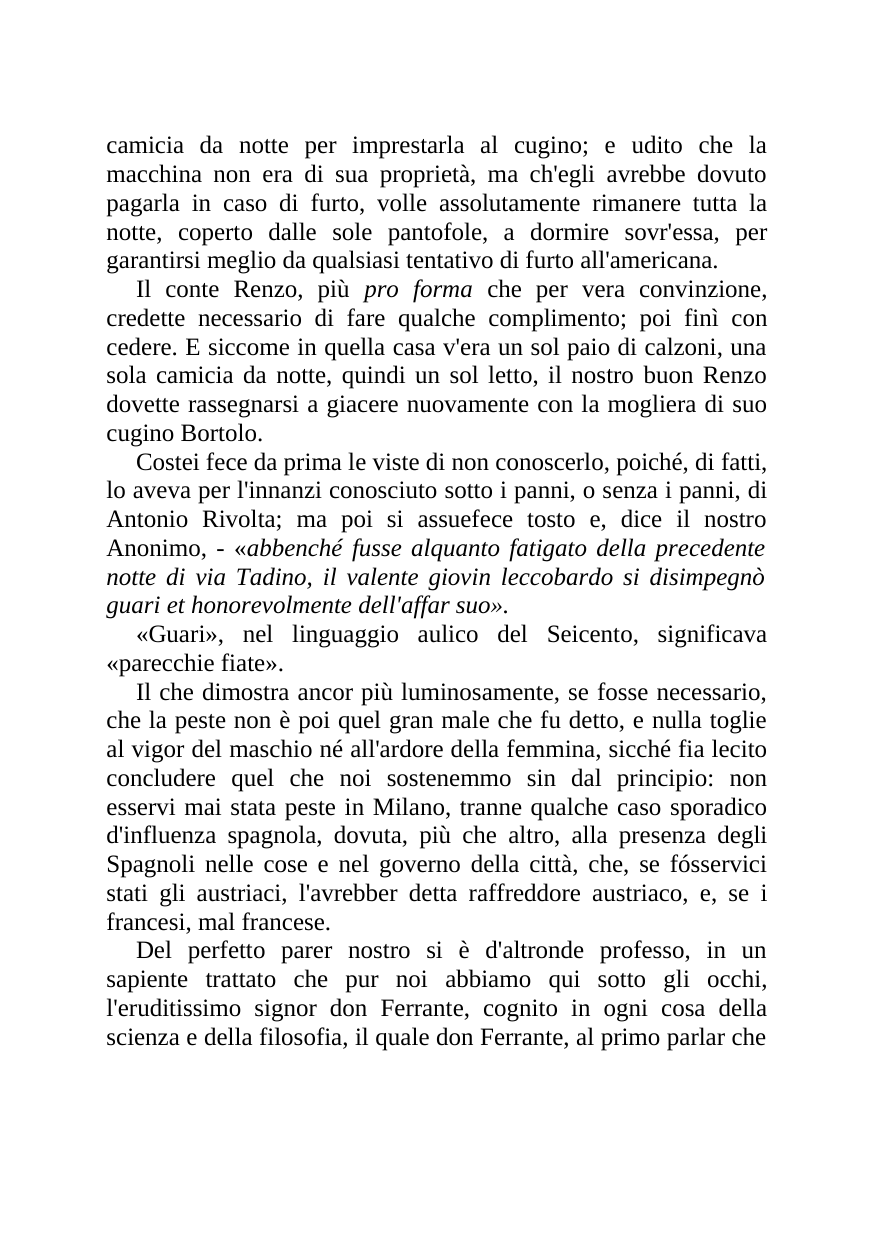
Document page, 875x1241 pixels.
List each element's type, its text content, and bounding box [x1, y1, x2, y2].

text Il conte Renzo, più pro forma che per vera convinzione, credette necessario di fare qualche complimento; poi finì con cedere. E siccome in quella casa v'era un sol paio di calzoni, una sola camicia da notte, quindi un sol letto, il nostro buon Renzo dovette rassegnarsi a giacere nuovamente con la mogliera di suo cugino Bortolo. [106, 274, 768, 447]
text Il che dimostra ancor più luminosamente, se fosse necessario, che la peste non è poi quel gran male che fu detto, e nulla toglie al vigor del maschio né all'ardore della femmina, sicché fia lecito concludere quel che noi sostenemmo sin dal principio: non esservi mai stata peste in Milano, tranne qualche caso sporadico d'influenza spagnola, dovuta, più che altro, alla presenza degli Spagnoli nelle cose e nel governo della città, che, se fósservici stati gli austriaci, l'avrebber detta raffreddore austriaco, e, se i francesi, mal francese. [106, 677, 768, 935]
text camicia da notte per imprestarla al cugino; e udito che la macchina non era di sua proprietà, ma ch'egli avrebbe dovuto pagarla in caso di furto, volle assolutamente rimanere tutta la notte, coperto dalle sole pantofole, a dormire sovr'essa, per garantirsi meglio da qualsiasi tentativo di furto all'americana. [106, 130, 768, 274]
text «Guari», nel linguaggio aulico del Seicento, significava «parecchie fiate». [106, 619, 768, 677]
text Costei fece da prima le viste di non conoscerlo, poiché, di fatti, lo aveva per l'innanzi conosciuto sotto i panni, o senza i panni, di Antonio Rivolta; ma poi si assuefece tosto e, dice il nostro Anonimo, - «abbenché fusse alquanto fatigato della precedente notte di via Tadino, il valente giovin leccobardo si disimpegnò guari et honorevolmente dell'affar suo». [106, 447, 768, 619]
text Del perfetto parer nostro si è d'altronde professo, in un sapiente trattato che pur noi abbiamo qui sotto gli occhi, l'eruditissimo signor don Ferrante, cognito in ogni cosa della scienza e della filosofia, il quale don Ferrante, al primo parlar che [106, 935, 768, 1050]
